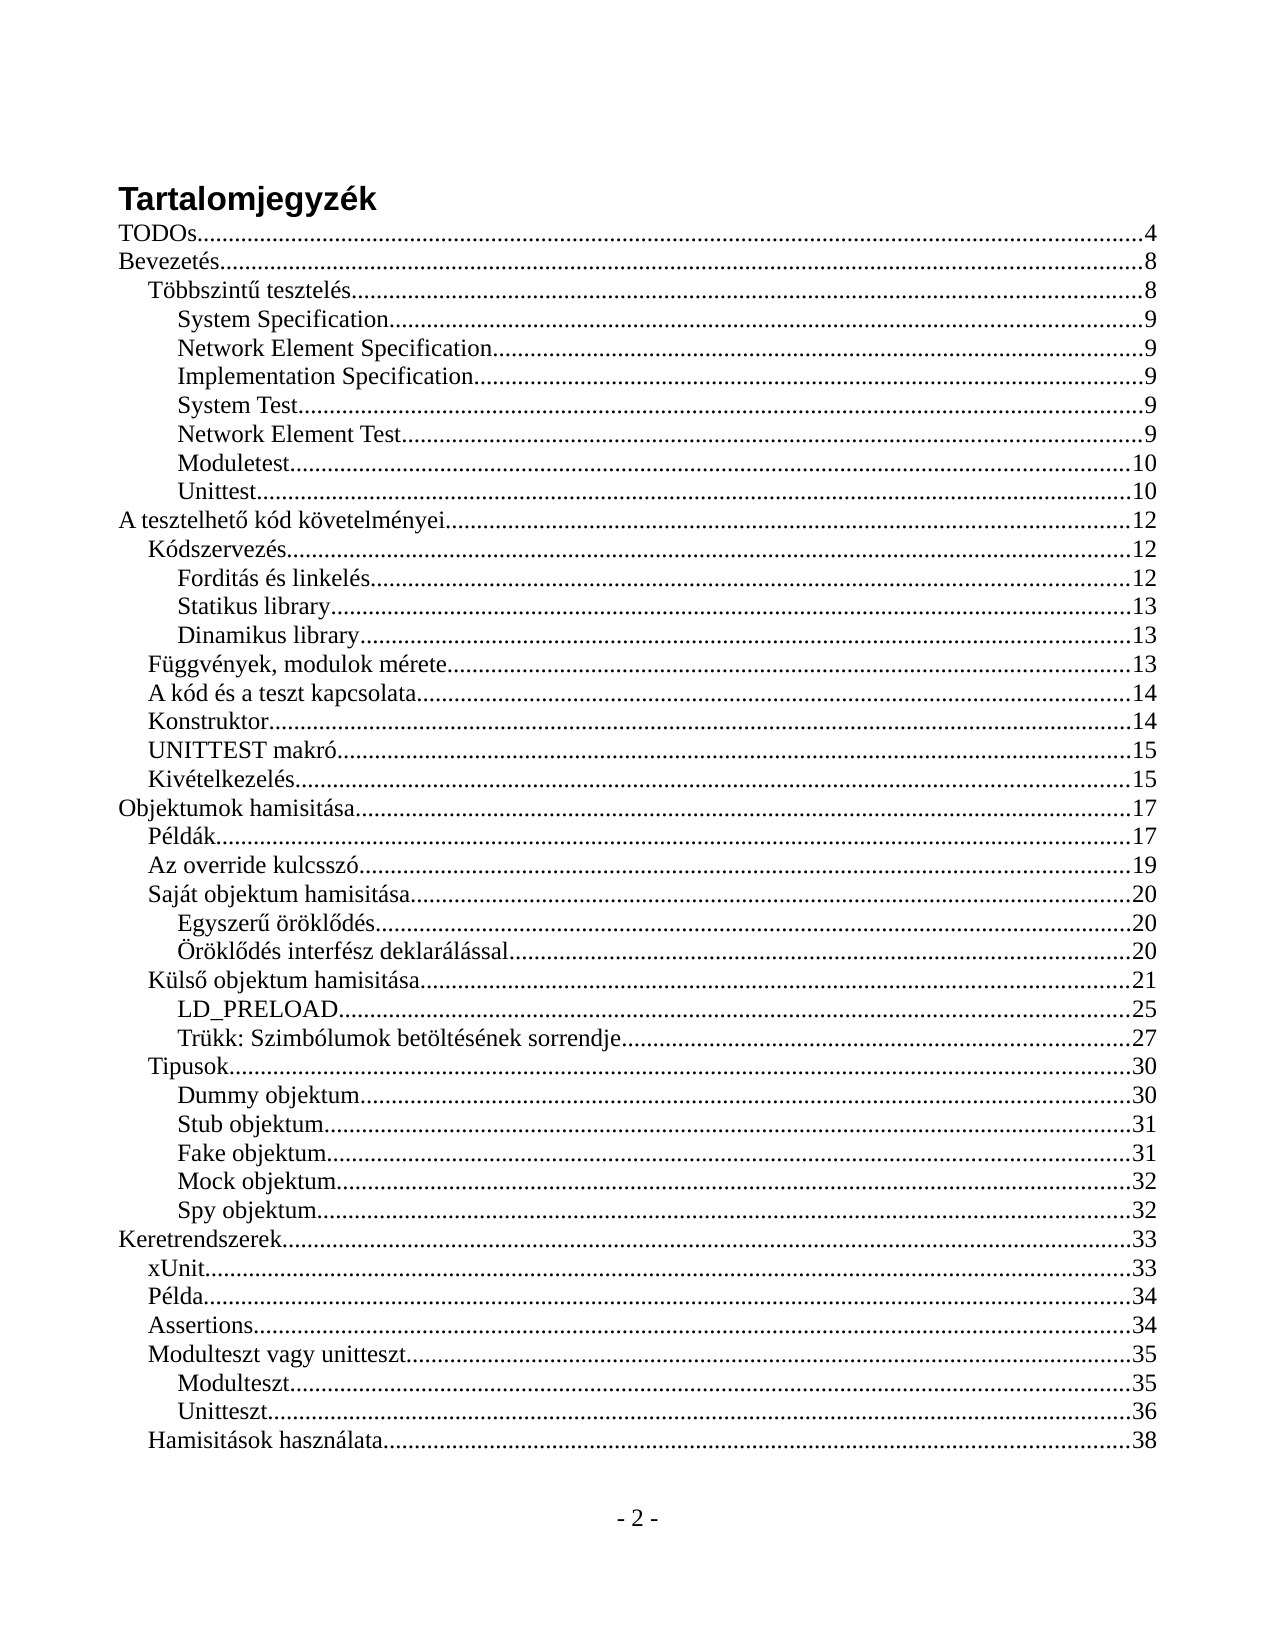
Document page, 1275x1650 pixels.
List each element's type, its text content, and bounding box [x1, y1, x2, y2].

text Spy objektum 32 [177, 1195, 1157, 1224]
text System Test 9 [177, 390, 1157, 419]
text Stub objektum 31 [177, 1109, 1157, 1138]
text Egyszerű öröklődés 20 [177, 908, 1157, 936]
text Network Element Specification 9 [177, 333, 1157, 361]
subtitle Tartalomjegyzék [118, 179, 1157, 218]
text Az override kulcsszó 19 [148, 850, 1157, 879]
text Tipusok 30 [148, 1051, 1157, 1080]
text Saját objektum hamisitása 20 [148, 879, 1157, 908]
text A tesztelhető kód követelményei 12 [118, 505, 1157, 534]
text A kód és a teszt kapcsolata 14 [148, 678, 1157, 706]
text Forditás és linkelés 12 [177, 563, 1157, 591]
text TODOs 4 [118, 218, 1157, 246]
text Moduletest 10 [177, 448, 1157, 476]
text Network Element Test 9 [177, 419, 1157, 448]
text Dummy objektum 30 [177, 1080, 1157, 1109]
text Példák 17 [148, 821, 1157, 850]
text Modulteszt vagy unitteszt 35 [148, 1339, 1157, 1368]
text Trükk: Szimbólumok betöltésének sorrendje 27 [177, 1023, 1157, 1051]
text Objektumok hamisitása 17 [118, 793, 1157, 821]
text Unitteszt 36 [177, 1396, 1157, 1425]
text Modulteszt 35 [177, 1368, 1157, 1396]
text xUnit 33 [148, 1253, 1157, 1281]
text Függvények, modulok mérete 13 [148, 649, 1157, 678]
text Példa 34 [148, 1281, 1157, 1310]
text UNITTEST makró 15 [148, 735, 1157, 764]
text LD_PRELOAD 25 [177, 994, 1157, 1023]
text Assertions 34 [148, 1310, 1157, 1339]
text Fake objektum 31 [177, 1138, 1157, 1166]
text Öröklődés interfész deklarálással 20 [177, 936, 1157, 965]
text System Specification 9 [177, 304, 1157, 333]
text Implementation Specification 9 [177, 361, 1157, 390]
text Kódszervezés 12 [148, 534, 1157, 563]
text Unittest 10 [177, 476, 1157, 505]
text Keretrendszerek 33 [118, 1224, 1157, 1253]
text Hamisitások használata 38 [148, 1425, 1157, 1454]
text Konstruktor 14 [148, 706, 1157, 735]
text Mock objektum 32 [177, 1166, 1157, 1195]
text Bevezetés 8 [118, 246, 1157, 275]
text Külső objektum hamisitása 21 [148, 965, 1157, 994]
text Statikus library 13 [177, 591, 1157, 620]
text Többszintű tesztelés 8 [148, 275, 1157, 304]
text Kivételkezelés 15 [148, 764, 1157, 793]
text Dinamikus library 13 [177, 620, 1157, 649]
